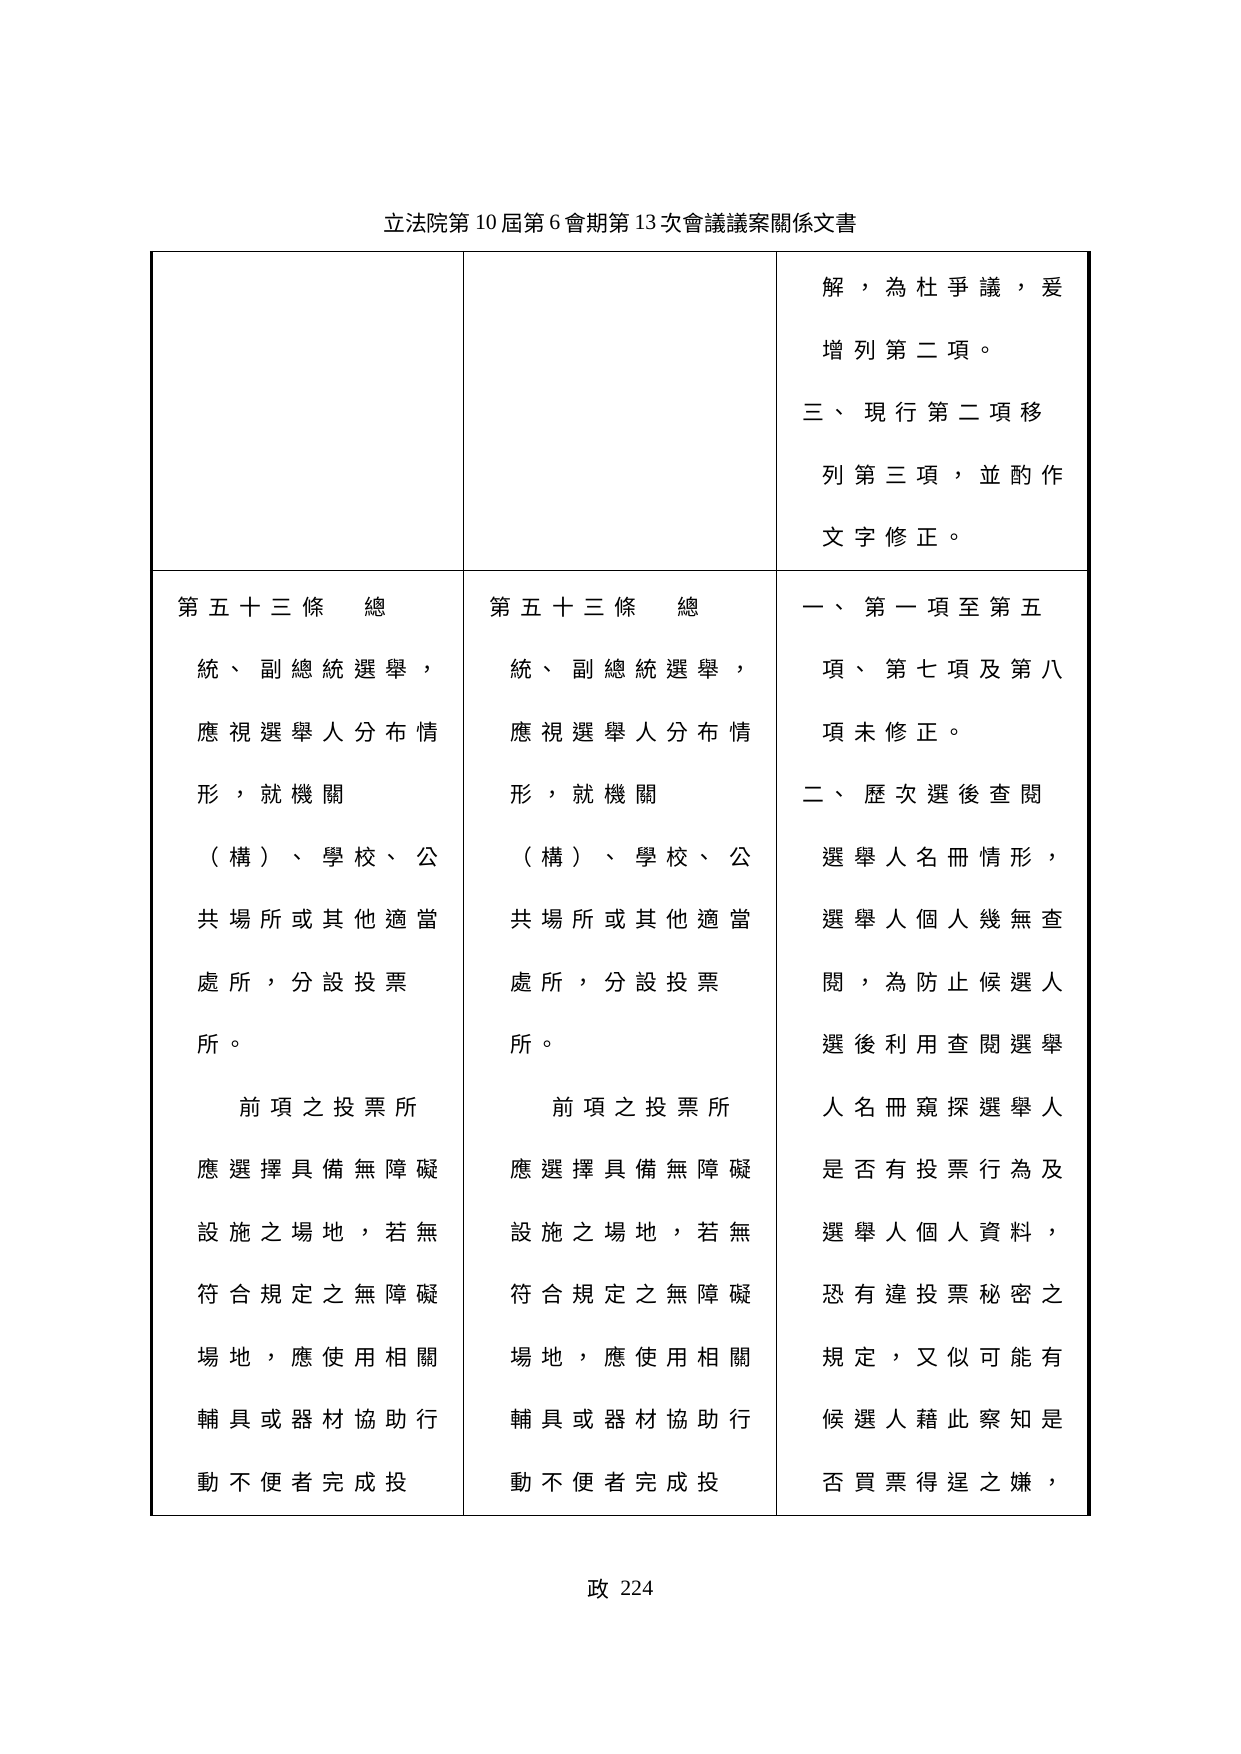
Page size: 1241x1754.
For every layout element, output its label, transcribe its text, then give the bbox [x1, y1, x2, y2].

table_cell [153, 252, 463, 570]
table_cell 一、第一項至第五項、第七項及第八項未修正。 二、歷次選後查閱選舉人名冊情形，選舉人個人幾無查閱，為防止候選人選後利用查閱選舉人名冊窺探選舉人是否有投票行為及選舉人個人資料，恐有違投票秘密之規定，又似可能有候選人藉此察知是否買票得逞之嫌， [777, 571, 1087, 1514]
table_cell 解，為杜爭議，爰增列第二項。 三、現行第二項移列第三項，並酌作文字修正。 [777, 252, 1087, 570]
table_cell 第五十三條 總統、副總統選舉，應視選舉人分布情形，就機關（構）、學校、公共場所或其他適當處所，分設投票所。 前項之投票所應選擇具備無障礙設施之場地，若無符合規定之無障礙場地，應使用相關輔具或器材協助行動不便者完成投 [464, 571, 776, 1514]
table_cell [464, 252, 776, 570]
table_cell 第五十三條 總統、副總統選舉，應視選舉人分布情形，就機關（構）、學校、公共場所或其他適當處所，分設投票所。 前項之投票所應選擇具備無障礙設施之場地，若無符合規定之無障礙場地，應使用相關輔具或器材協助行動不便者完成投 [153, 571, 463, 1514]
